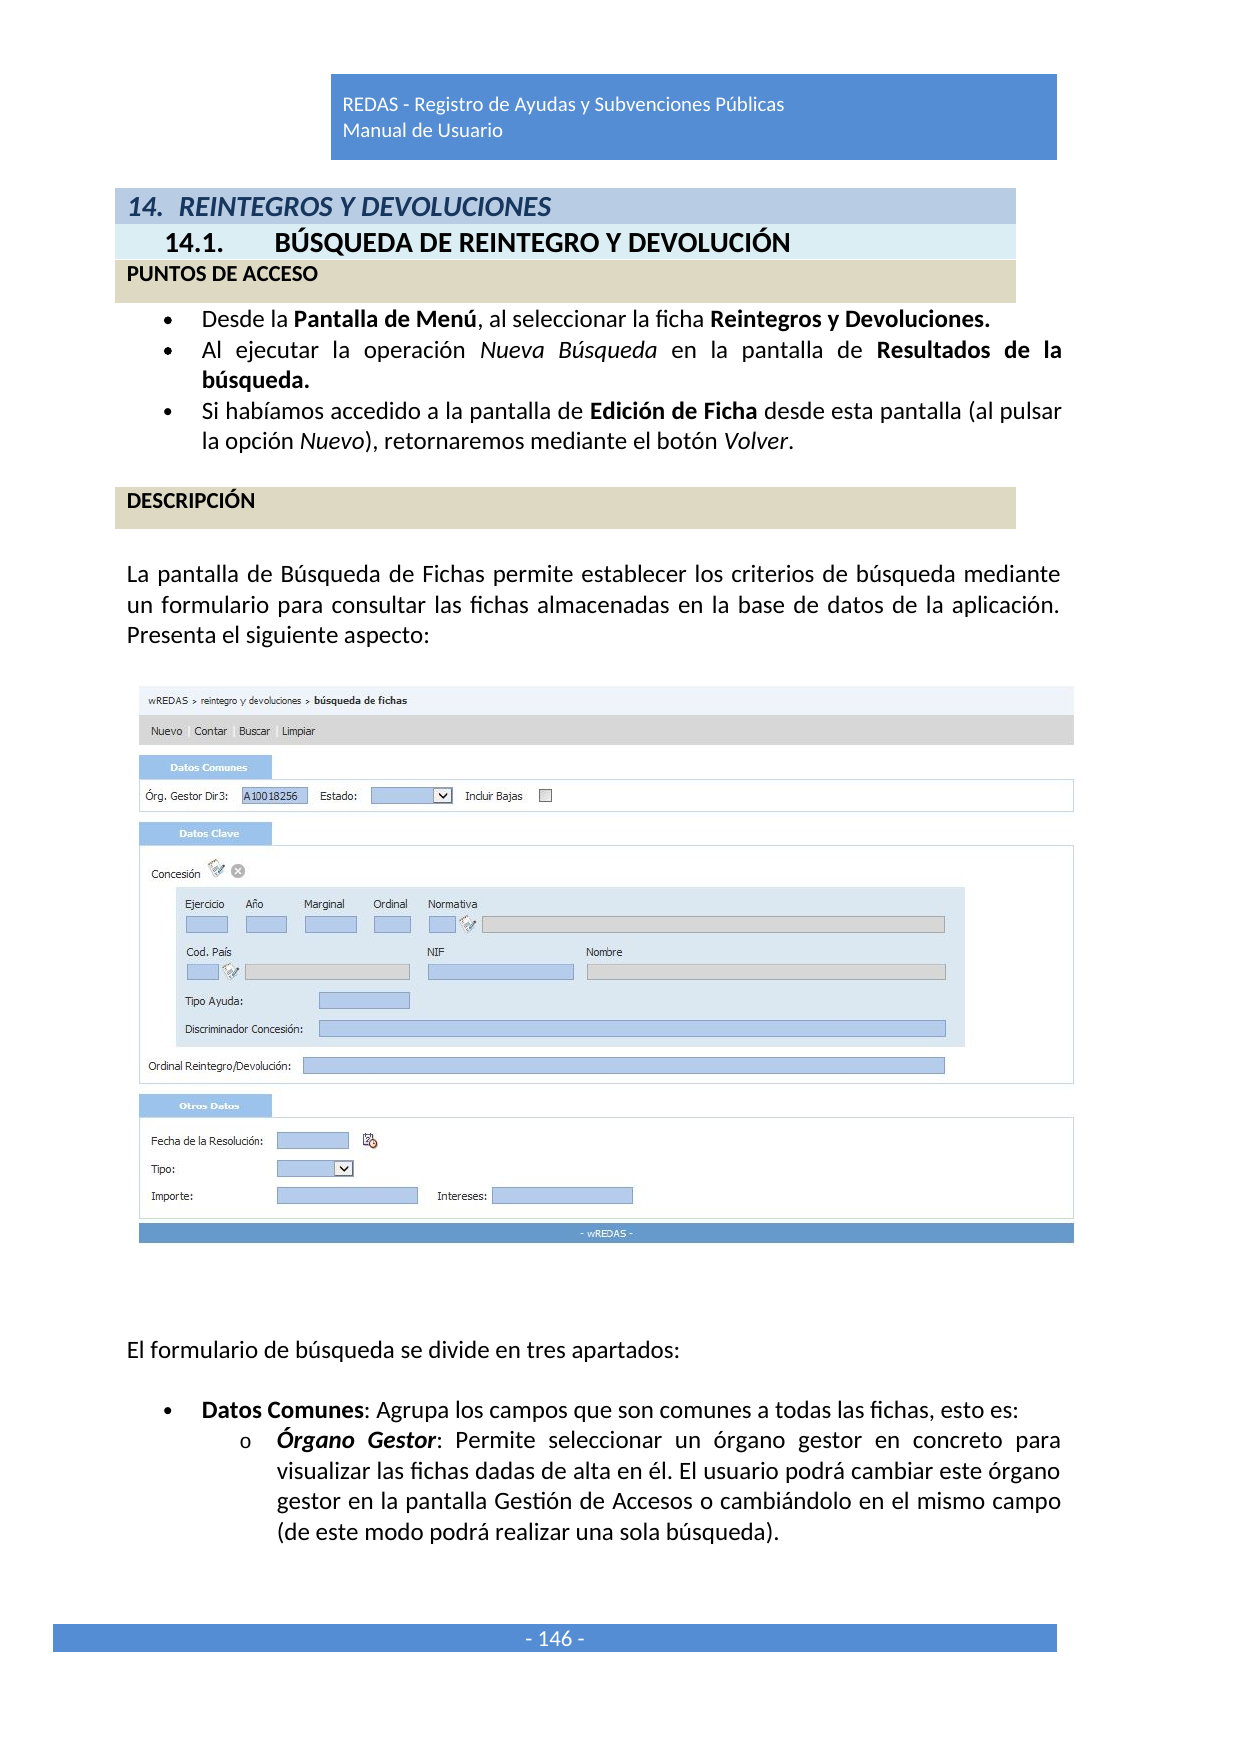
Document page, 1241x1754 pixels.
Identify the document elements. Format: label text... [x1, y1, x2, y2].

table_cell BÚSQUEDA DE REINTEGRO Y DEVOLUCIÓN [115, 224, 1016, 259]
list Órgano Gestor: Permite seleccionar un órgano gestor en concreto para visualizar las fichas dadas de alta en él. El usuario podrá cambiar este órgano gestor en la pantalla Gestión de Accesos o cambiándolo en el mismo campo (de este modo podrá realizar una sola búsqueda). [239, 1424, 1062, 1546]
text La pantalla de Búsqueda de Fichas permite establecer los criterios de búsqueda mediante un formulario para consultar las fichas almacenadas en la base de datos de la aplicación. Presenta el siguiente aspecto: [127, 558, 1062, 650]
table_cell PUNTOS DE ACCESO [115, 260, 1016, 303]
list Al ejecutar la operación Nueva Búsqueda en la pantalla de Resultados de la búsqueda. [164, 334, 1062, 395]
text El formulario de búsqueda se divide en tres apartados: [127, 1334, 1062, 1365]
list Si habíamos accedido a la pantalla de Edición de Ficha desde esta pantalla (al pulsar la opción Nuevo), retornaremos mediante el botón Volver. [164, 395, 1062, 456]
table_header DESCRIPCIÓN [115, 487, 1016, 529]
list Desde la Pantalla de Menú, al seleccionar la ficha Reintegros y Devoluciones. [164, 303, 1062, 334]
picture [139, 683, 1075, 1246]
list Datos Comunes: Agrupa los campos que son comunes a todas las fichas, esto es: [164, 1394, 1062, 1424]
table_header REINTEGROS Y DEVOLUCIONES [115, 188, 1016, 224]
